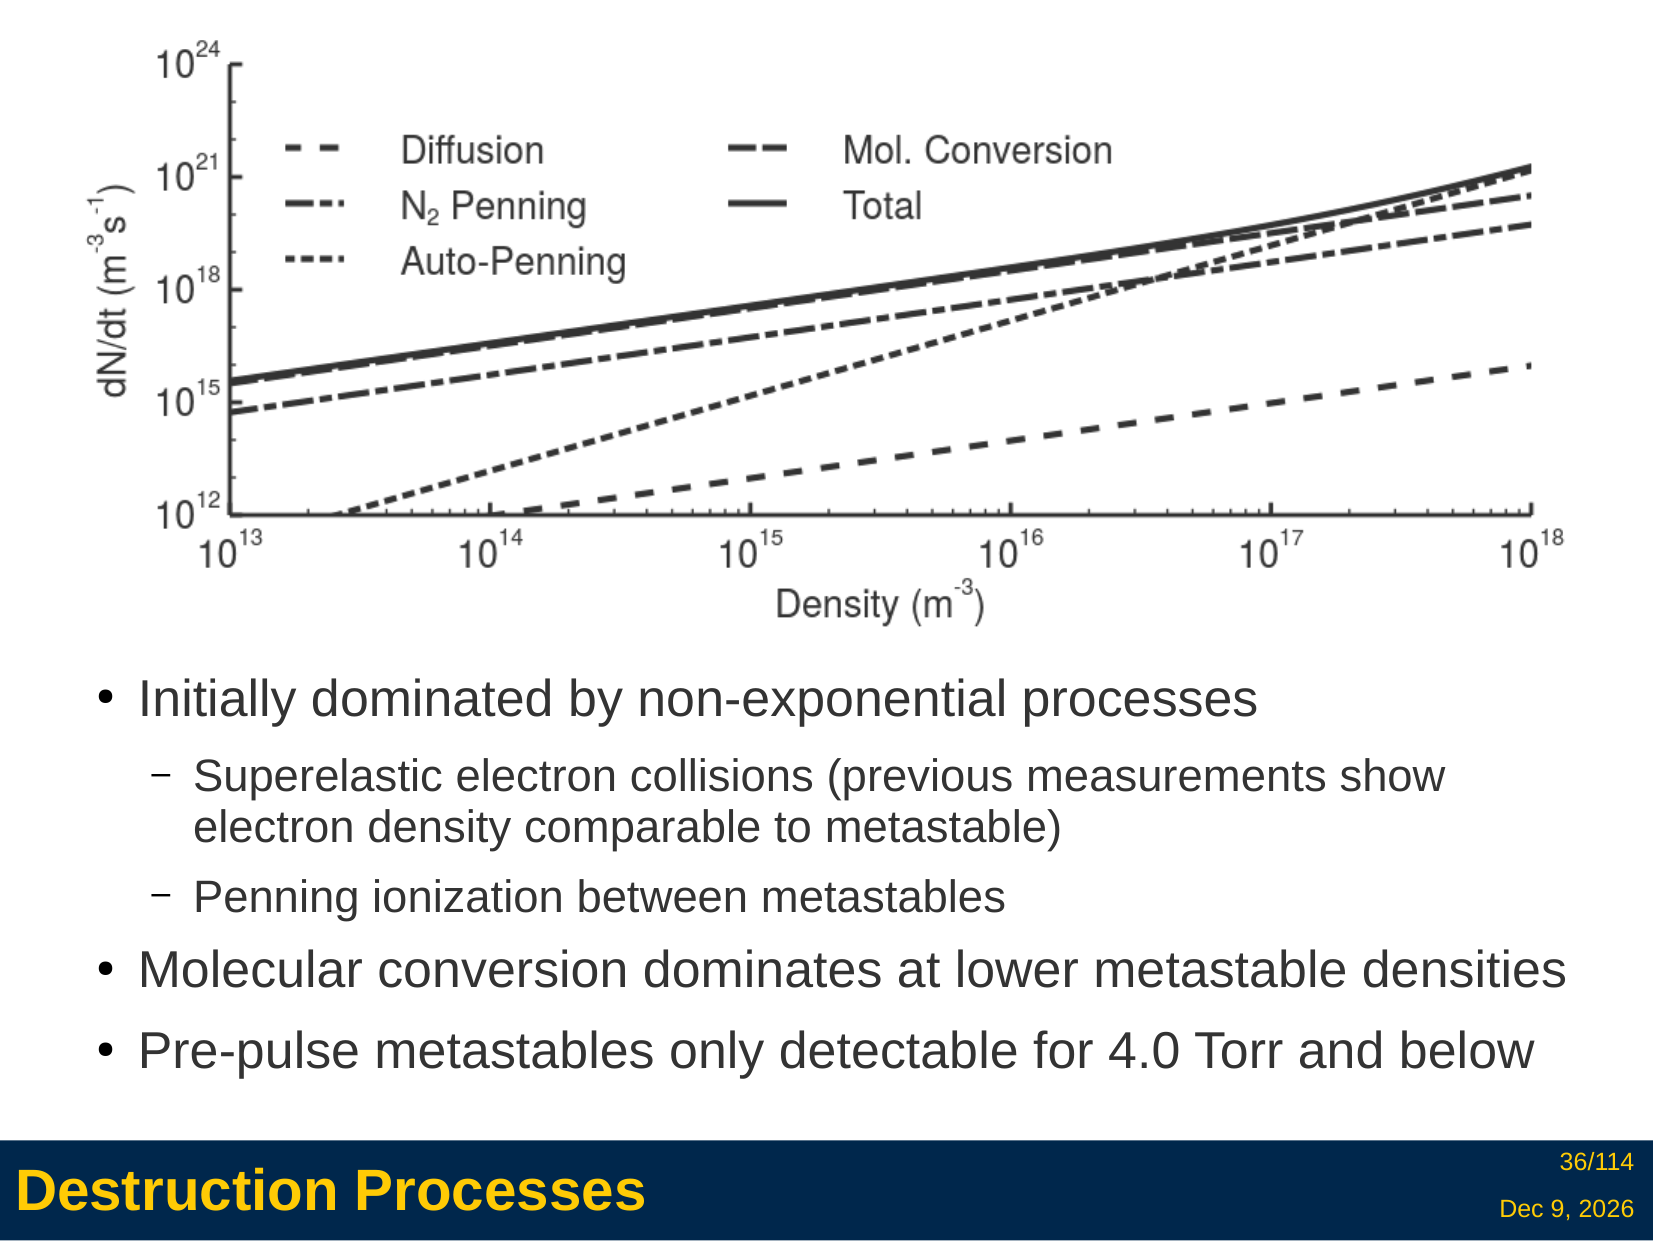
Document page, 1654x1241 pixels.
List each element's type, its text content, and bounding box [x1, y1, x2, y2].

picture [80, 27, 1569, 628]
list Initially dominated by non-exponential processes Superelastic electron collisions (previous measurements show electron density comparable to metastable) Penning ionization between metastables Molecular conversion dominates at lower metastable densities Pre-pulse metastables only detectable for 4.0 Torr and below [82, 660, 1571, 1090]
title Destruction Processes [14, 1140, 1380, 1241]
